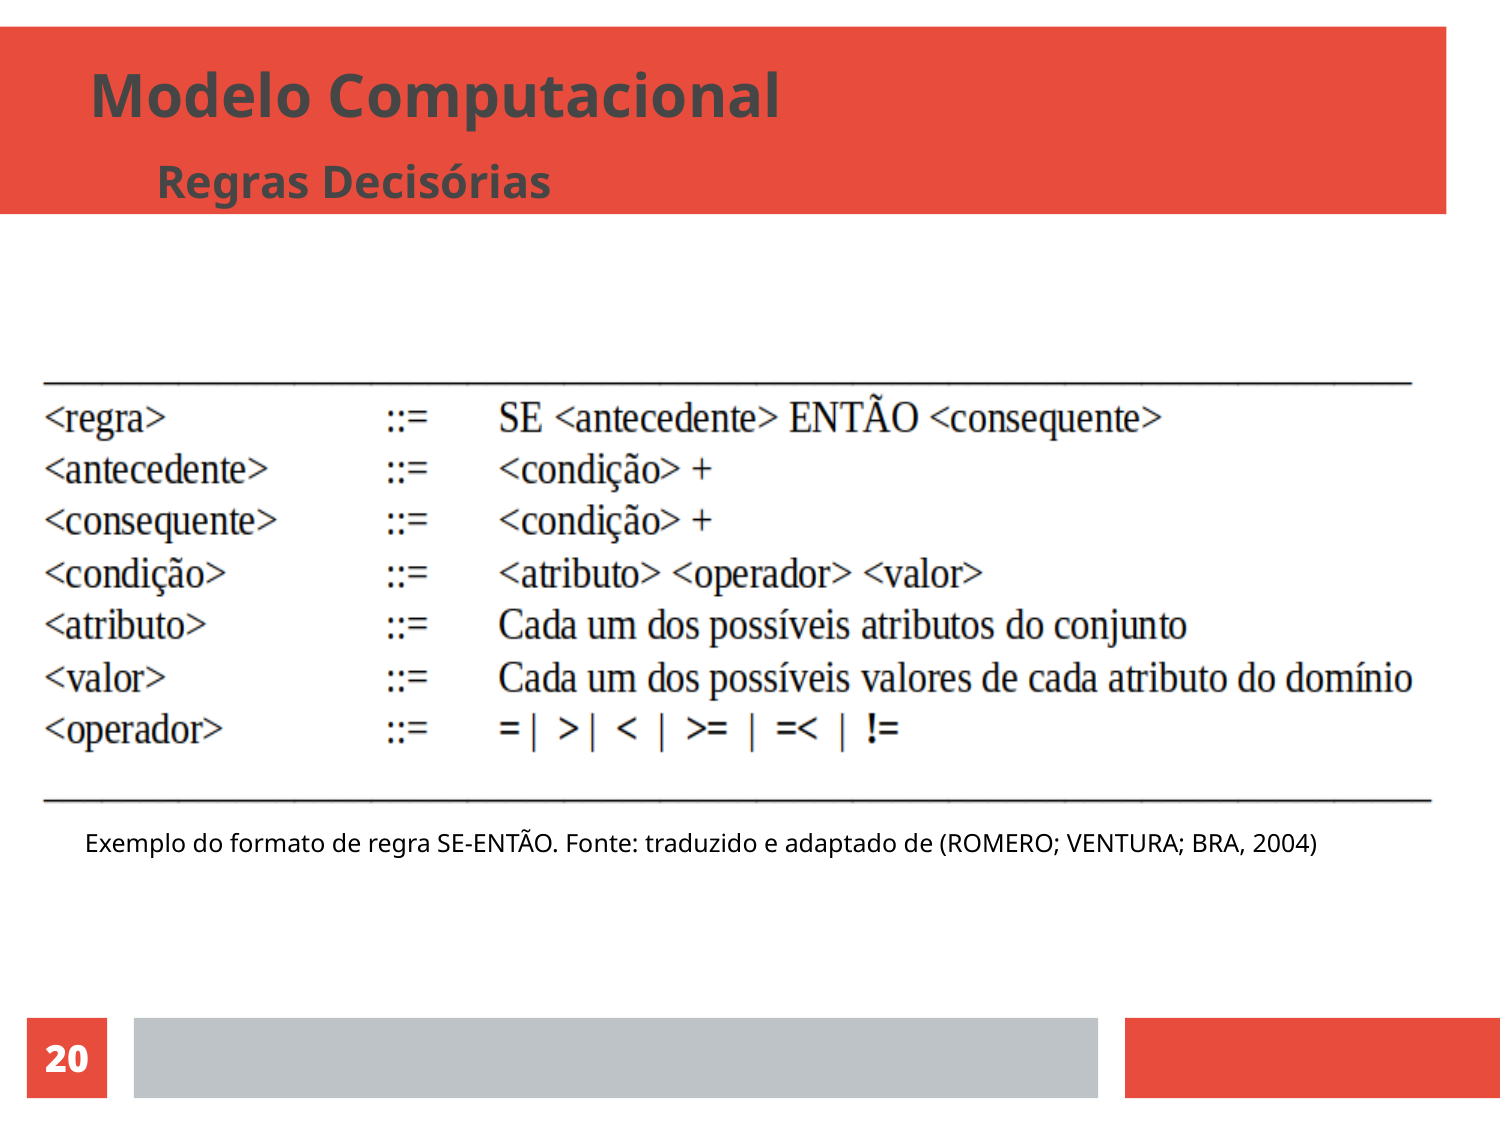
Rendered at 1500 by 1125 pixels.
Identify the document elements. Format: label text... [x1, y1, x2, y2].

title Modelo Computacional Regras Decisórias [75, 45, 1425, 225]
text_box Exemplo do formato de regra SE-ENTÃO. Fonte: traduzido e adaptado de (ROMERO; VENTURA; BRA, 2004) [70, 820, 1407, 866]
picture [35, 374, 1442, 809]
